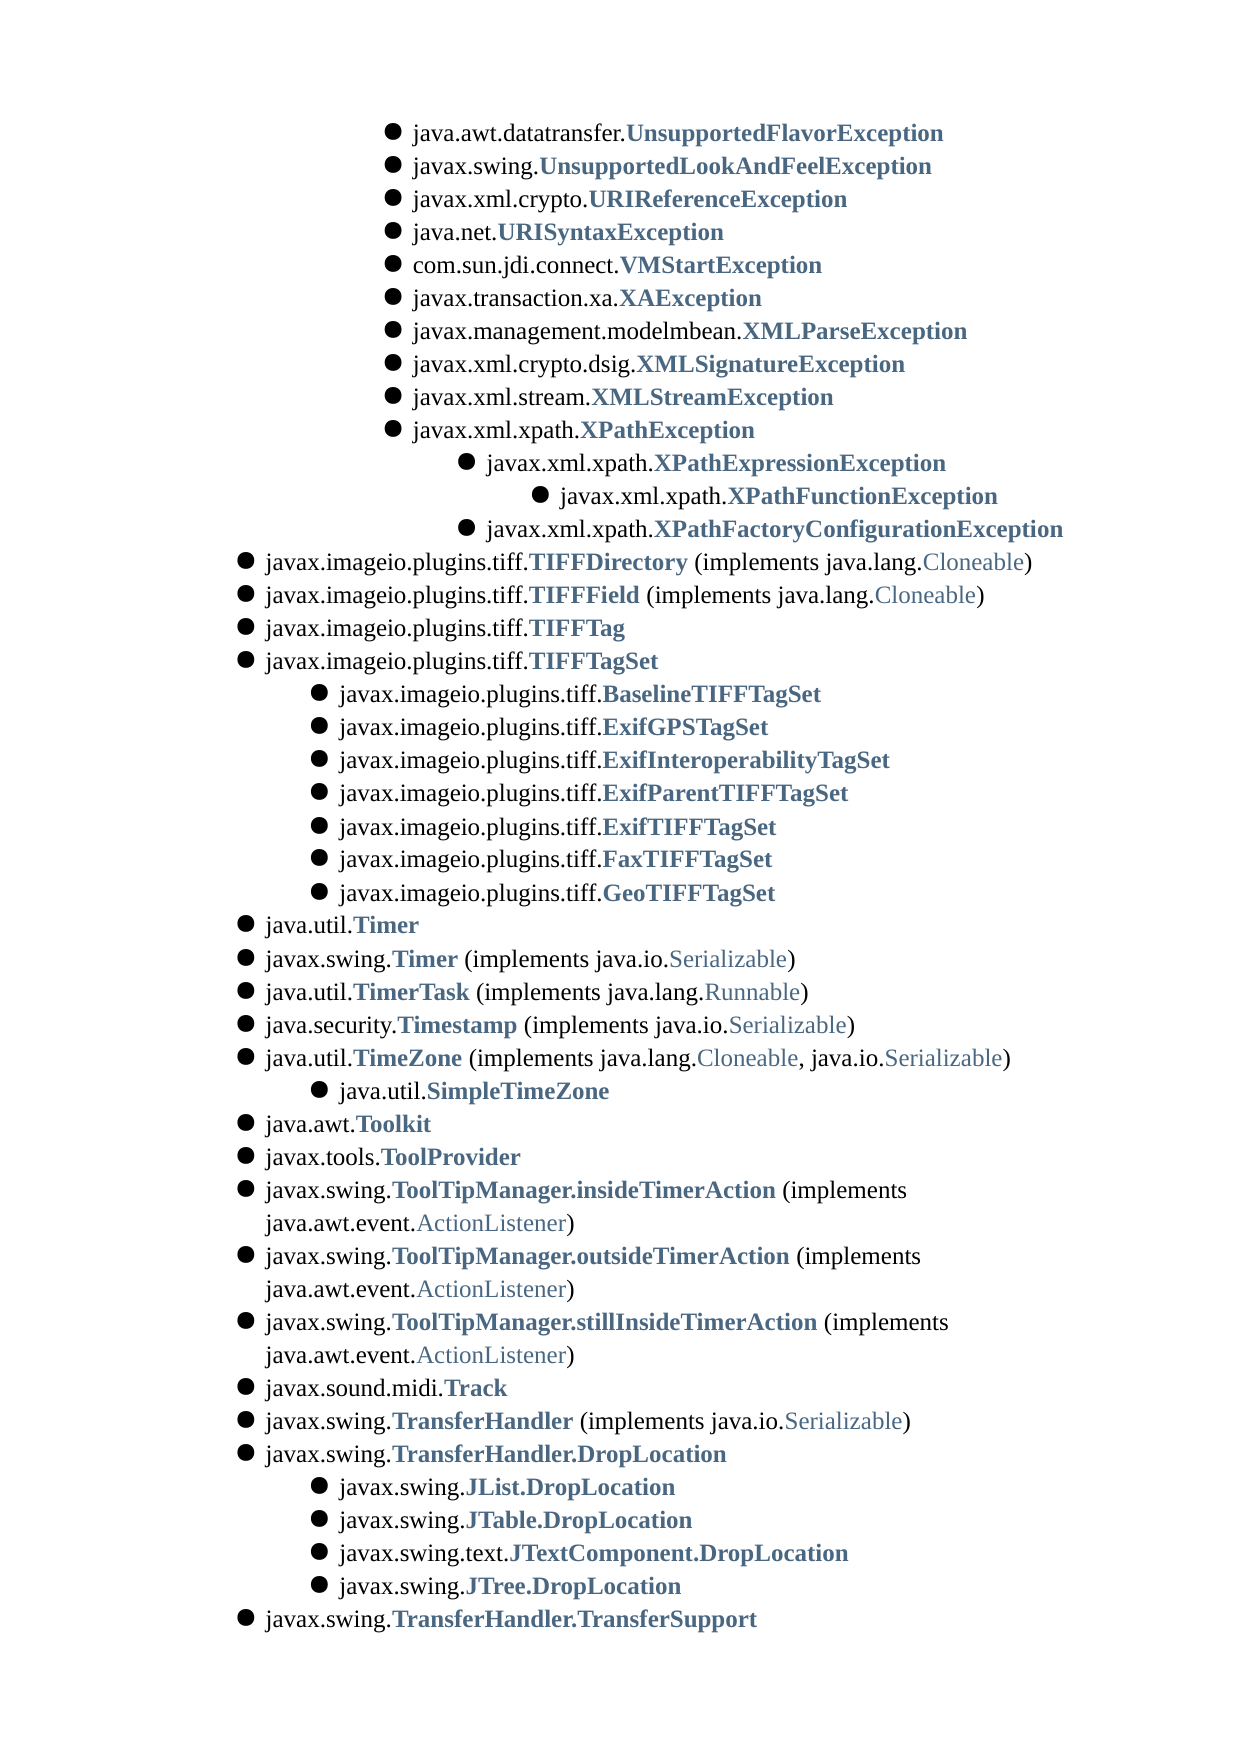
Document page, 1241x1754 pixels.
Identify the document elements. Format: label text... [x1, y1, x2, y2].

list javax.imageio.plugins.tiff.BaselineTIFFTagSet [309, 679, 1122, 708]
list javax.swing.TransferHandler.TransferSupport [236, 1604, 1122, 1633]
list javax.imageio.plugins.tiff.TIFFDirectory (implements java.lang.Cloneable) [236, 547, 1122, 576]
list javax.xml.xpath.XPathExpressionException [457, 448, 1122, 477]
list javax.imageio.plugins.tiff.TIFFTagSet [236, 646, 1122, 675]
list javax.swing.ToolTipManager.outsideTimerAction (implements java.awt.event.ActionListener) [236, 1241, 1122, 1303]
list javax.imageio.plugins.tiff.ExifInteroperabilityTagSet [309, 746, 1122, 774]
list javax.swing.ToolTipManager.stillInsideTimerAction (implements java.awt.event.ActionListener) [236, 1307, 1122, 1369]
list javax.xml.crypto.URIReferenceException [383, 184, 1122, 213]
list javax.xml.xpath.XPathFunctionException [531, 481, 1122, 510]
list javax.sound.midi.Track [236, 1373, 1122, 1402]
list javax.swing.JList.DropLocation [309, 1472, 1122, 1501]
list javax.xml.xpath.XPathFactoryConfigurationException [457, 514, 1122, 543]
list javax.swing.UnsupportedLookAndFeelException [383, 151, 1122, 180]
list java.util.TimerTask (implements java.lang.Runnable) [236, 977, 1122, 1005]
list javax.imageio.plugins.tiff.ExifGPSTagSet [309, 712, 1122, 741]
list javax.swing.TransferHandler (implements java.io.Serializable) [236, 1406, 1122, 1435]
list javax.imageio.plugins.tiff.TIFFTag [236, 613, 1122, 642]
list javax.swing.TransferHandler.DropLocation [236, 1439, 1122, 1468]
list javax.swing.JTree.DropLocation [309, 1571, 1122, 1600]
list java.util.SimpleTimeZone [309, 1076, 1122, 1104]
list java.security.Timestamp (implements java.io.Serializable) [236, 1010, 1122, 1038]
list javax.imageio.plugins.tiff.FaxTIFFTagSet [309, 844, 1122, 873]
list javax.tools.ToolProvider [236, 1142, 1122, 1171]
list javax.imageio.plugins.tiff.GeoTIFFTagSet [309, 878, 1122, 906]
list javax.transaction.xa.XAException [383, 283, 1122, 312]
list javax.swing.text.JTextComponent.DropLocation [309, 1538, 1122, 1567]
list javax.imageio.plugins.tiff.TIFFField (implements java.lang.Cloneable) [236, 580, 1122, 609]
list javax.swing.JTable.DropLocation [309, 1505, 1122, 1534]
list com.sun.jdi.connect.VMStartException [383, 250, 1122, 279]
list javax.imageio.plugins.tiff.ExifParentTIFFTagSet [309, 778, 1122, 807]
list java.net.URISyntaxException [383, 217, 1122, 246]
list java.awt.datatransfer.UnsupportedFlavorException [383, 118, 1122, 147]
list javax.management.modelmbean.XMLParseException [383, 316, 1122, 345]
list javax.xml.crypto.dsig.XMLSignatureException [383, 349, 1122, 378]
list java.awt.Toolkit [236, 1109, 1122, 1137]
list javax.xml.stream.XMLStreamException [383, 382, 1122, 411]
list javax.imageio.plugins.tiff.ExifTIFFTagSet [309, 812, 1122, 840]
list java.util.TimeZone (implements java.lang.Cloneable, java.io.Serializable) [236, 1043, 1122, 1071]
list javax.swing.ToolTipManager.insideTimerAction (implements java.awt.event.ActionListener) [236, 1175, 1122, 1237]
list javax.xml.xpath.XPathException [383, 415, 1122, 444]
list javax.swing.Timer (implements java.io.Serializable) [236, 944, 1122, 972]
list java.util.Timer [236, 911, 1122, 939]
